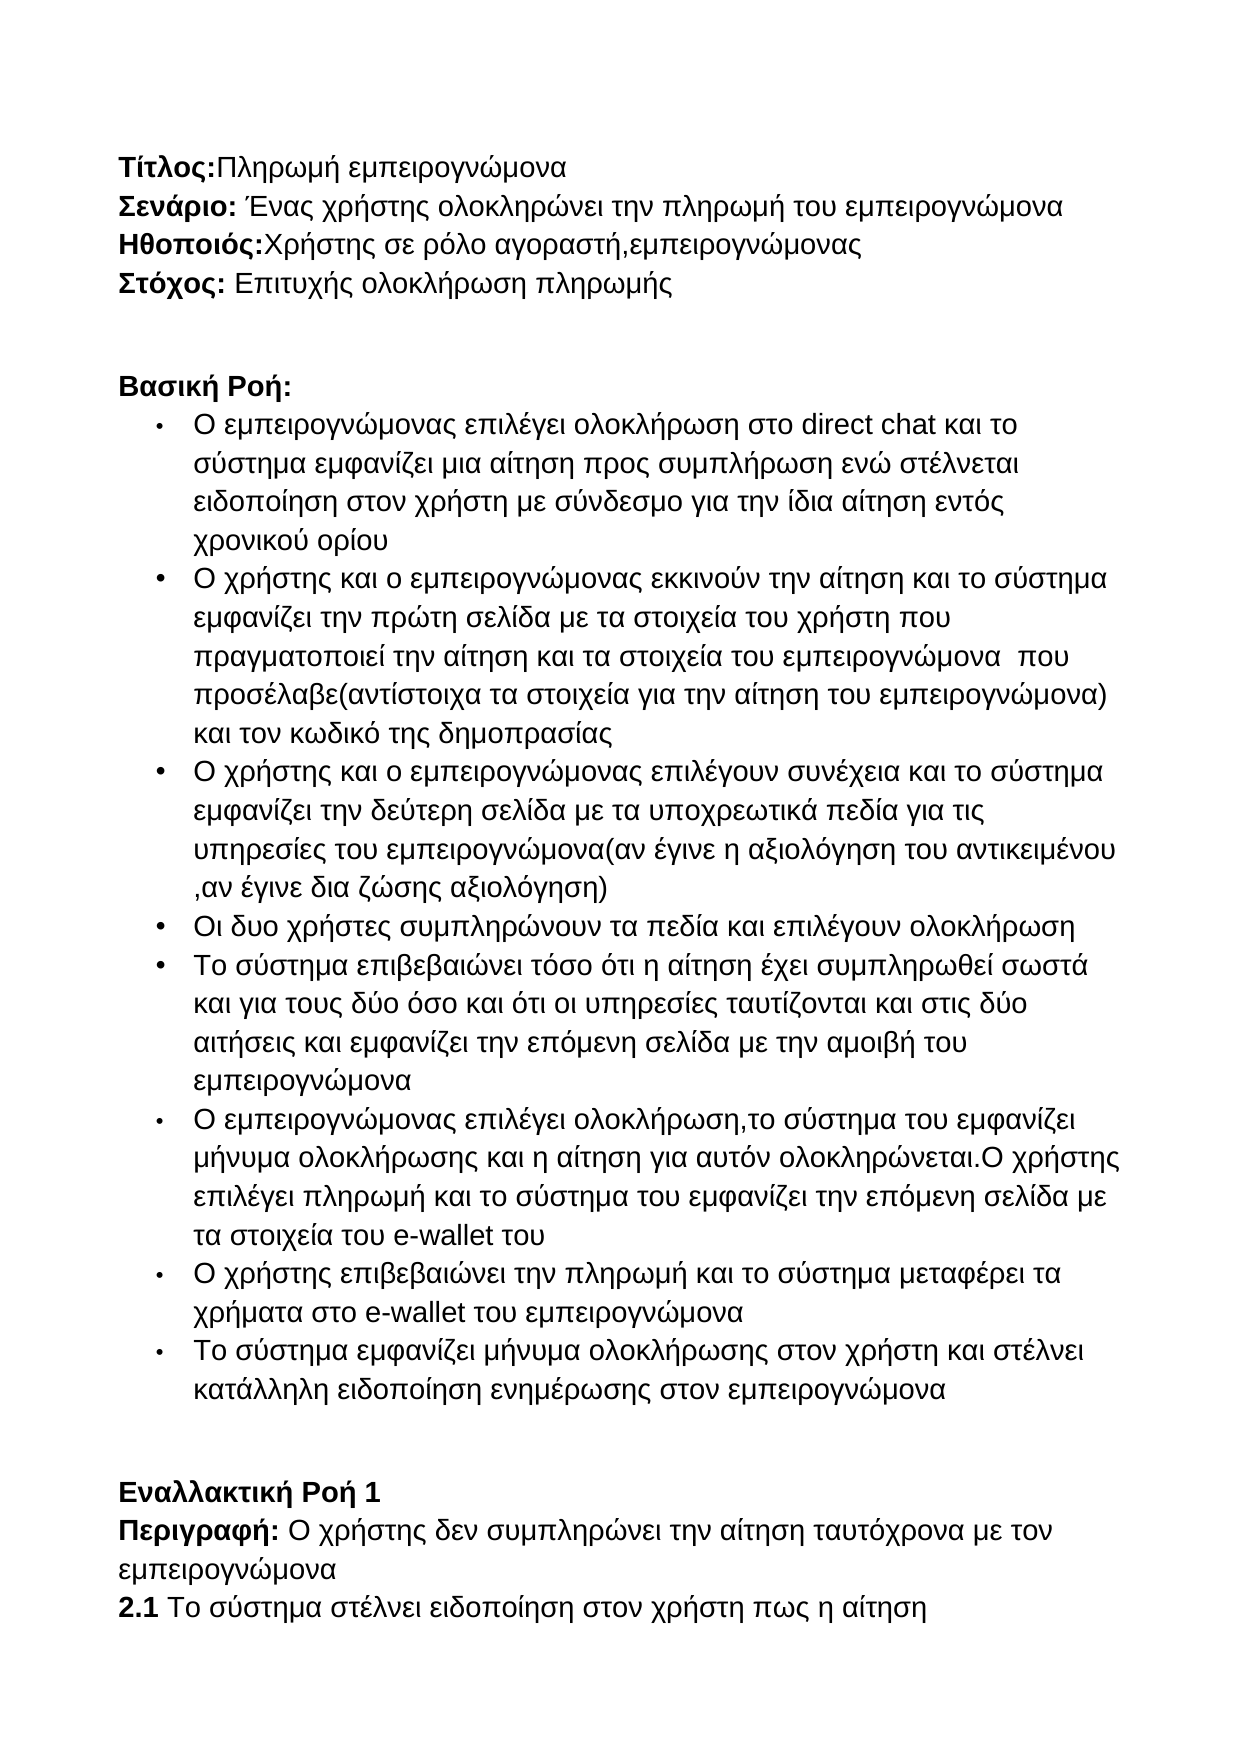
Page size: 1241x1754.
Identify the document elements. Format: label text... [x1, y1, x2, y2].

list Το σύστημα επιβεβαιώνει τόσο ότι η αίτηση έχει συμπληρωθεί σωστά και για τους δύο όσο και ότι οι υπηρεσίες ταυτίζονται και στις δύο αιτήσεις και εμφανίζει την επόμενη σελίδα με την αμοιβή του εμπειρογνώμονα [156, 948, 1122, 1097]
text 2.1 Το σύστημα στέλνει ειδοποίηση στον χρήστη πως η αίτηση [118, 1590, 1122, 1624]
list Οι δυο χρήστες συμπληρώνουν τα πεδία και επιλέγουν ολοκλήρωση [156, 909, 1122, 943]
text Περιγραφή: O χρήστης δεν συμπληρώνει την αίτηση ταυτόχρονα με τον εμπειρογνώμονα [118, 1513, 1122, 1585]
text Βασική Ροή: [118, 369, 1122, 402]
list Ο χρήστης επιβεβαιώνει την πληρωμή και το σύστημα μεταφέρει τα χρήματα στο e-wallet του εμπειρογνώμονα [156, 1256, 1122, 1328]
text Σενάριο: Ένας χρήστης ολοκληρώνει την πληρωμή του εμπειρογνώμονα [118, 189, 1122, 222]
list Το σύστημα εμφανίζει μήνυμα ολοκλήρωσης στον χρήστη και στέλνει κατάλληλη ειδοποίηση ενημέρωσης στον εμπειρογνώμονα [156, 1333, 1122, 1405]
list Ο χρήστης και ο εμπειρογνώμονας επιλέγουν συνέχεια και το σύστημα εμφανίζει την δεύτερη σελίδα με τα υποχρεωτικά πεδία για τις υπηρεσίες του εμπειρογνώμονα(αν έγινε η αξιολόγηση του αντικειμένου ,αν έγινε δια ζώσης αξιολόγηση) [156, 754, 1122, 904]
list Ο εμπειρογνώμονας επιλέγει ολοκλήρωση,το σύστημα του εμφανίζει μήνυμα ολοκλήρωσης και η αίτηση για αυτόν ολοκληρώνεται.Ο χρήστης επιλέγει πληρωμή και το σύστημα του εμφανίζει την επόμενη σελίδα με τα στοιχεία του e-wallet του [156, 1102, 1122, 1251]
text Τίτλος:Πληρωμή εμπειρογνώμονα [118, 150, 1122, 184]
text Ηθοποιός:Χρήστης σε ρόλο αγοραστή,εμπειρογνώμονας [118, 227, 1122, 261]
list O εμπειρογνώμονας επιλέγει ολοκλήρωση στο direct chat και το σύστημα εμφανίζει μια αίτηση προς συμπλήρωση ενώ στέλνεται ειδοποίηση στον χρήστη με σύνδεσμο για την ίδια αίτηση εντός χρονικού ορίου [156, 407, 1122, 557]
text Στόχος: Επιτυχής ολοκλήρωση πληρωμής [118, 266, 1122, 299]
text Εναλλακτική Ροή 1 [118, 1475, 1122, 1508]
list Ο χρήστης και ο εμπειρογνώμονας εκκινούν την αίτηση και το σύστημα εμφανίζει την πρώτη σελίδα με τα στοιχεία του χρήστη που πραγματοποιεί την αίτηση και τα στοιχεία του εμπειρογνώμονα που προσέλαβε(αντίστοιχα τα στοιχεία για την αίτηση του εμπειρογνώμονα) και τον κωδικό της δημοπρασίας [156, 562, 1122, 749]
